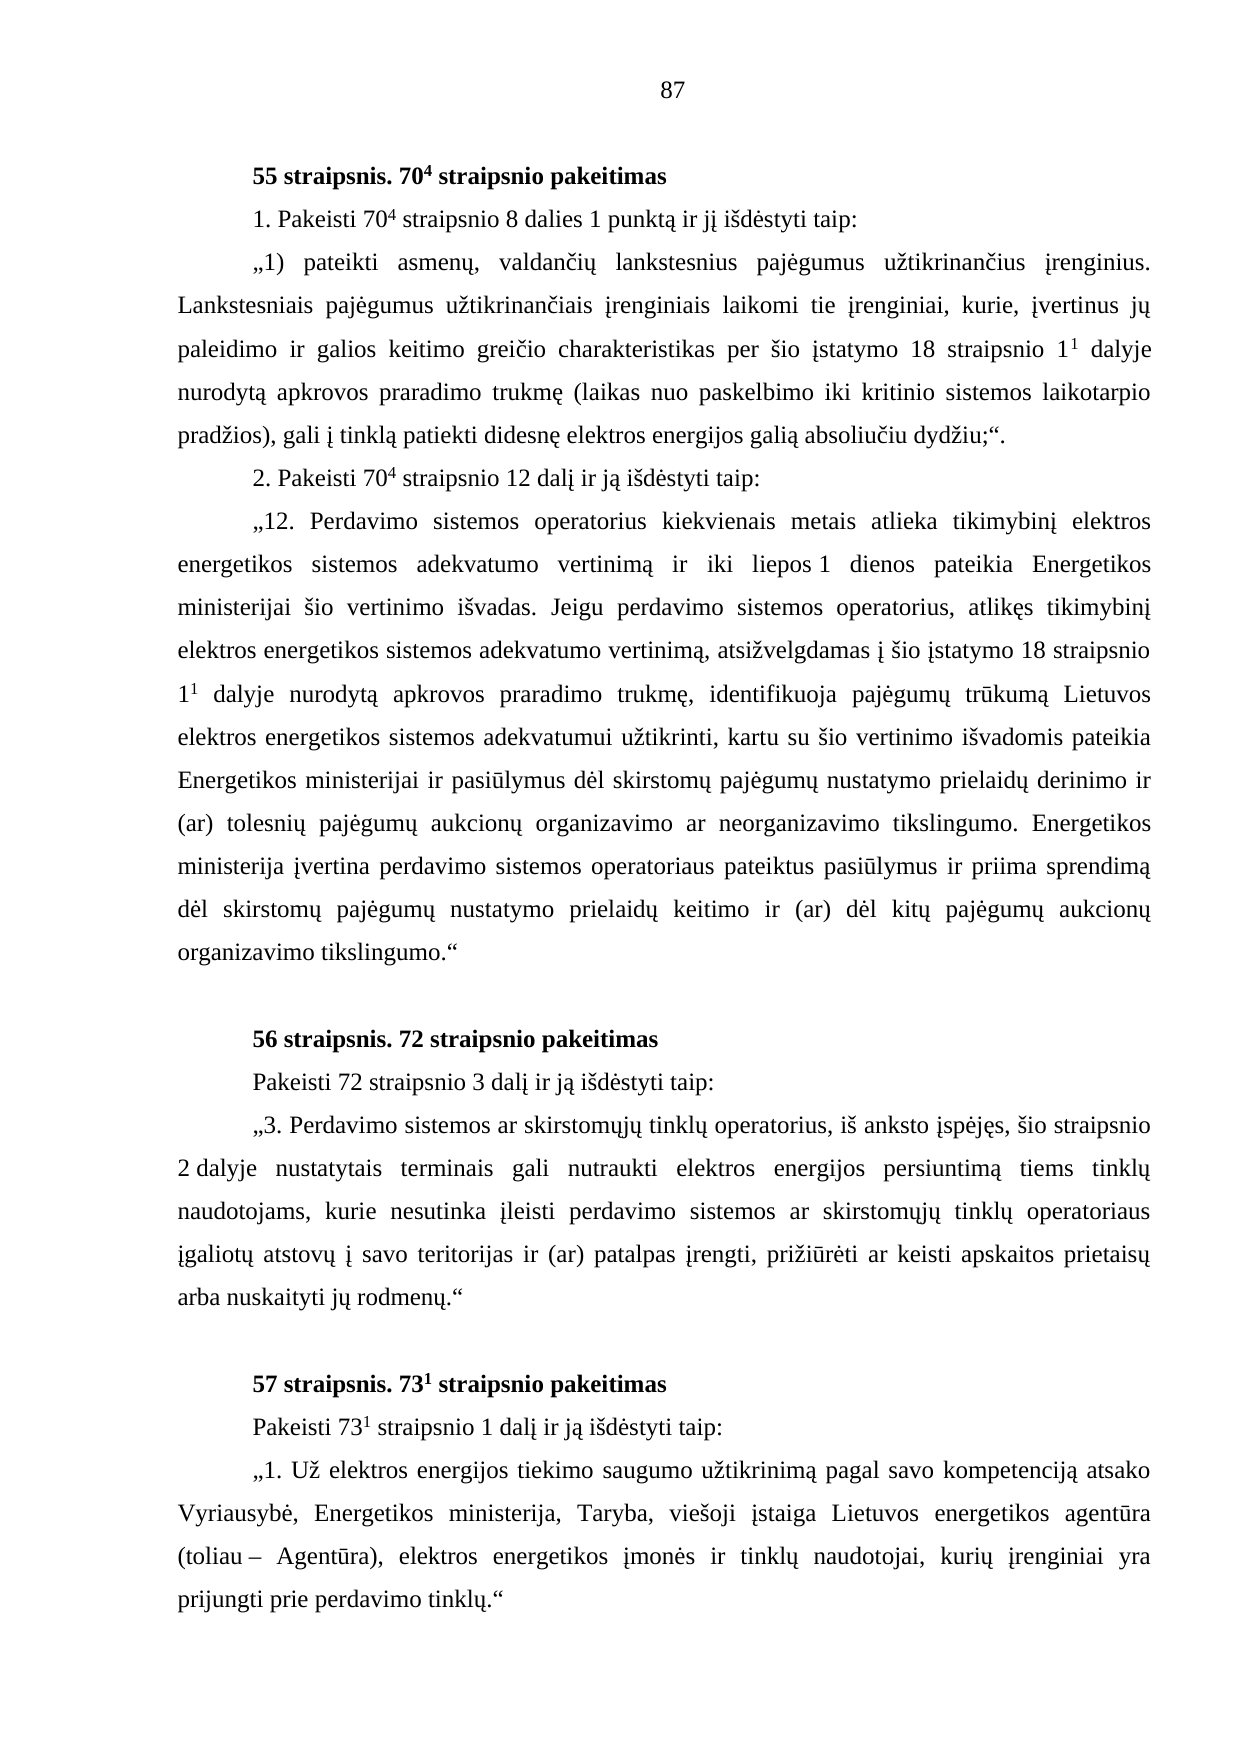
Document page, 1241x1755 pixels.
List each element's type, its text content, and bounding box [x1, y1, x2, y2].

text „1. Už elektros energijos tiekimo saugumo užtikrinimą pagal savo kompetenciją atsako Vyriausybė, Energetikos ministerija, Taryba, viešoji įstaiga Lietuvos energetikos agentūra (toliau – Agentūra), elektros energetikos įmonės ir tinklų naudotojai, kurių įrenginiai yra prijungti prie perdavimo tinklų.“ [177, 1455, 1152, 1613]
text Pakeisti 72 straipsnio 3 dalį ir ją išdėstyti taip: [177, 1067, 1152, 1096]
text „12. Perdavimo sistemos operatorius kiekvienais metais atlieka tikimybinį elektros energetikos sistemos adekvatumo vertinimą ir iki liepos 1 dienos pateikia Energetikos ministerijai šio vertinimo išvadas. Jeigu perdavimo sistemos operatorius, atlikęs tikimybinį elektros energetikos sistemos adekvatumo vertinimą, atsižvelgdamas į šio įstatymo 18 straipsnio 11 dalyje nurodytą apkrovos praradimo trukmę, identifikuoja pajėgumų trūkumą Lietuvos elektros energetikos sistemos adekvatumui užtikrinti, kartu su šio vertinimo išvadomis pateikia Energetikos ministerijai ir pasiūlymus dėl skirstomų pajėgumų nustatymo prielaidų derinimo ir (ar) tolesnių pajėgumų aukcionų organizavimo ar neorganizavimo tikslingumo. Energetikos ministerija įvertina perdavimo sistemos operatoriaus pateiktus pasiūlymus ir priima sprendimą dėl skirstomų pajėgumų nustatymo prielaidų keitimo ir (ar) dėl kitų pajėgumų aukcionų organizavimo tikslingumo.“ [177, 506, 1152, 966]
text „1) pateikti asmenų, valdančių lankstesnius pajėgumus užtikrinančius įrenginius. Lankstesniais pajėgumus užtikrinančiais įrenginiais laikomi tie įrenginiai, kurie, įvertinus jų paleidimo ir galios keitimo greičio charakteristikas per šio įstatymo 18 straipsnio 11 dalyje nurodytą apkrovos praradimo trukmę (laikas nuo paskelbimo iki kritinio sistemos laikotarpio pradžios), gali į tinklą patiekti didesnę elektros energijos galią absoliučiu dydžiu;“. [177, 247, 1152, 449]
text „3. Perdavimo sistemos ar skirstomųjų tinklų operatorius, iš anksto įspėjęs, šio straipsnio 2 dalyje nustatytais terminais gali nutraukti elektros energijos persiuntimą tiems tinklų naudotojams, kurie nesutinka įleisti perdavimo sistemos ar skirstomųjų tinklų operatoriaus įgaliotų atstovų į savo teritorijas ir (ar) patalpas įrengti, prižiūrėti ar keisti apskaitos prietaisų arba nuskaityti jų rodmenų.“ [177, 1110, 1152, 1311]
text 56 straipsnis. 72 straipsnio pakeitimas [177, 1024, 1152, 1052]
text 2. Pakeisti 704 straipsnio 12 dalį ir ją išdėstyti taip: [177, 463, 1152, 492]
text 55 straipsnis. 704 straipsnio pakeitimas [177, 161, 1152, 190]
text 57 straipsnis. 731 straipsnio pakeitimas [177, 1369, 1152, 1397]
text Pakeisti 731 straipsnio 1 dalį ir ją išdėstyti taip: [177, 1412, 1152, 1441]
text 1. Pakeisti 704 straipsnio 8 dalies 1 punktą ir jį išdėstyti taip: [177, 204, 1152, 233]
